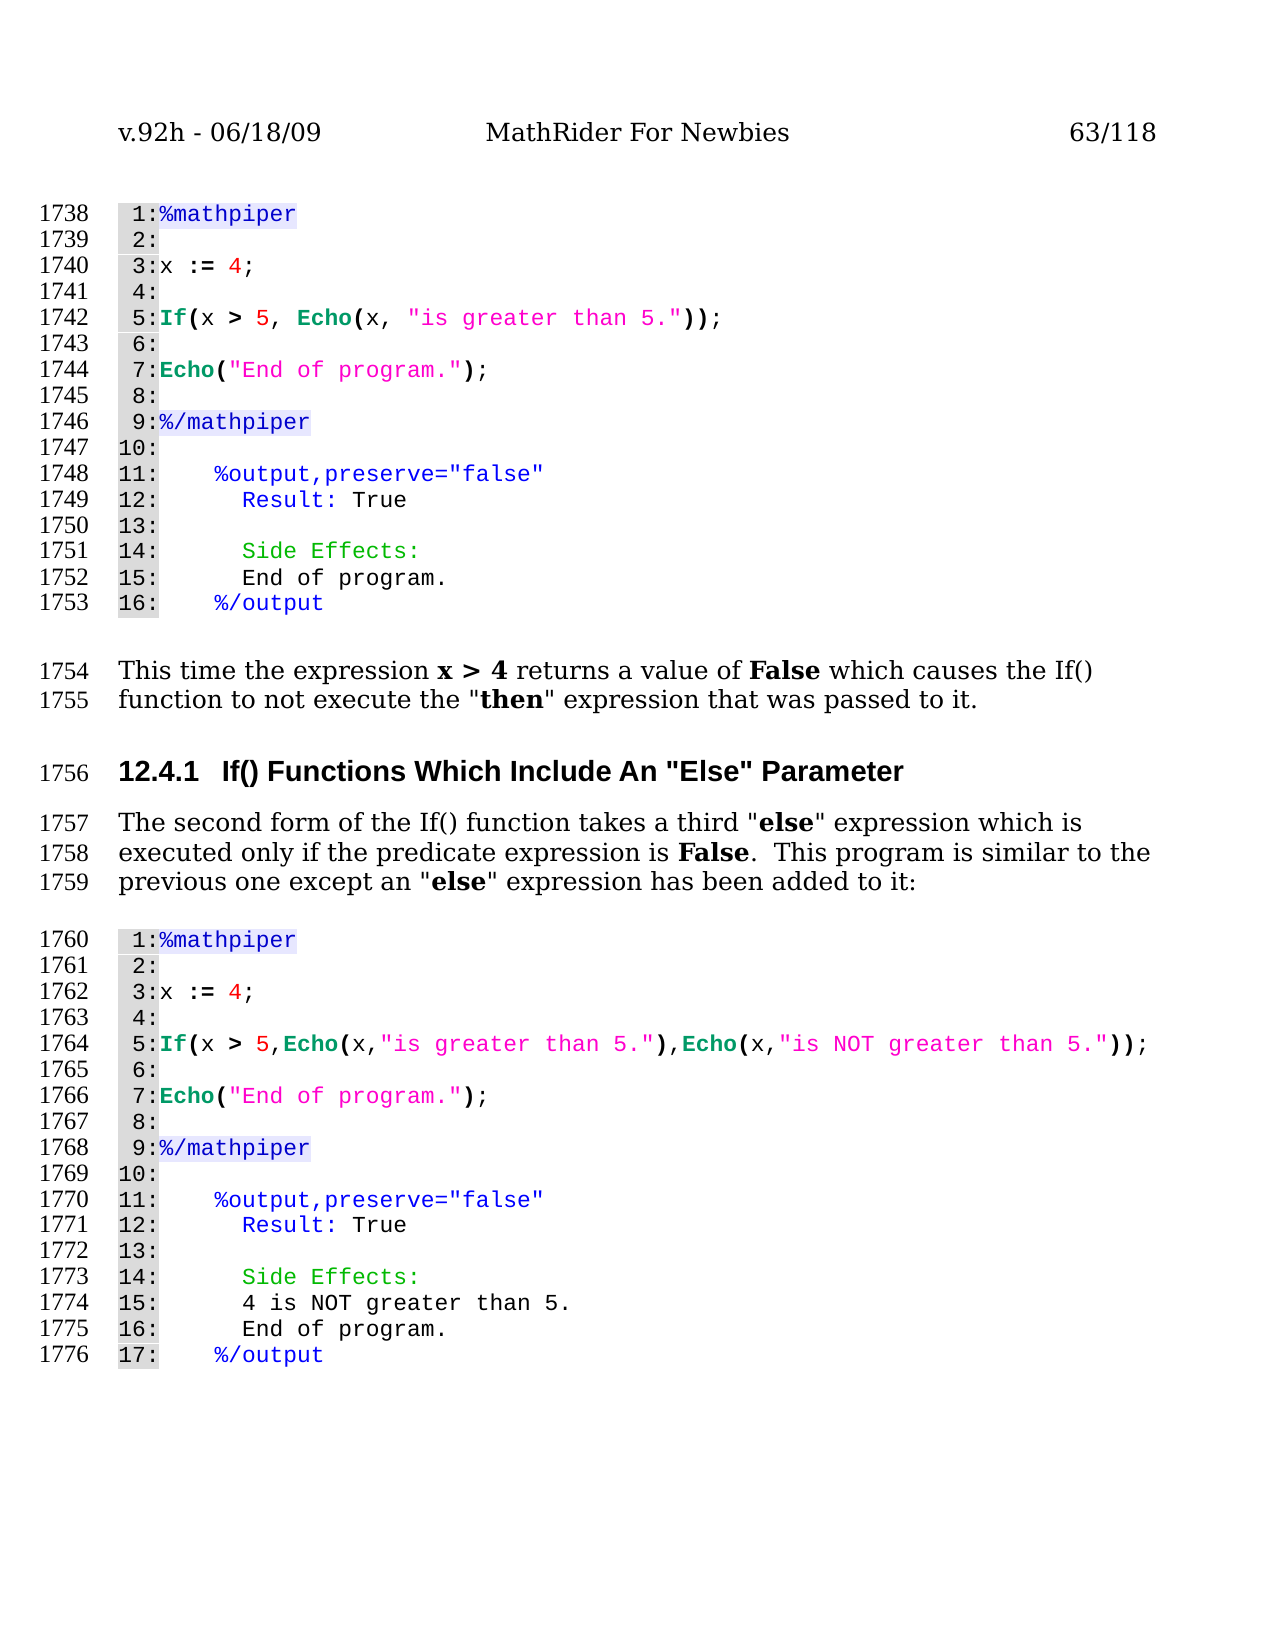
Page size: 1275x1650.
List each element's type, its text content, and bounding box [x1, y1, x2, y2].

text 14: Side Effects: [118, 1266, 1157, 1292]
text 2: [118, 229, 1157, 254]
text 11: %output,preserve="false" [118, 462, 1157, 488]
text 7:Echo("End of program."); [118, 1084, 1157, 1110]
subtitle If() Functions Which Include An "Else" Parameter [118, 754, 1157, 787]
text 10: [118, 1162, 1157, 1188]
text 8: [118, 1110, 1157, 1136]
text 9:%/mathpiper [118, 410, 1157, 436]
text 6: [118, 332, 1157, 358]
text 13: [118, 514, 1157, 540]
text 16: %/output [118, 592, 1157, 618]
text 3:x := 4; [118, 980, 1157, 1006]
text 14: Side Effects: [118, 540, 1157, 566]
text 8: [118, 384, 1157, 410]
text 6: [118, 1058, 1157, 1084]
text 12: Result: True [118, 488, 1157, 514]
text 3:x := 4; [118, 254, 1157, 281]
text 15: End of program. [118, 566, 1157, 592]
text This time the expression x > 4 returns a value of False which causes the If() function to not execute the "then" expression that was passed to it. [118, 656, 1157, 715]
text 15: 4 is NOT greater than 5. [118, 1292, 1157, 1318]
text The second form of the If() function takes a third "else" expression which is executed only if the predicate expression is False. This program is similar to the previous one except an "else" expression has been added to it: [118, 808, 1157, 897]
text 17: %/output [118, 1343, 1157, 1369]
text 1:%mathpiper [118, 203, 1157, 229]
text 16: End of program. [118, 1318, 1157, 1343]
text 1:%mathpiper [118, 928, 1157, 954]
text 13: [118, 1240, 1157, 1266]
text 2: [118, 954, 1157, 980]
text 4: [118, 1006, 1157, 1032]
text 5:If(x > 5,Echo(x,"is greater than 5."),Echo(x,"is NOT greater than 5.")); [118, 1032, 1157, 1058]
text 10: [118, 436, 1157, 462]
text 4: [118, 281, 1157, 306]
text 12: Result: True [118, 1214, 1157, 1240]
text 11: %output,preserve="false" [118, 1188, 1157, 1214]
text 5:If(x > 5, Echo(x, "is greater than 5.")); [118, 306, 1157, 332]
text 9:%/mathpiper [118, 1136, 1157, 1162]
text 7:Echo("End of program."); [118, 358, 1157, 384]
